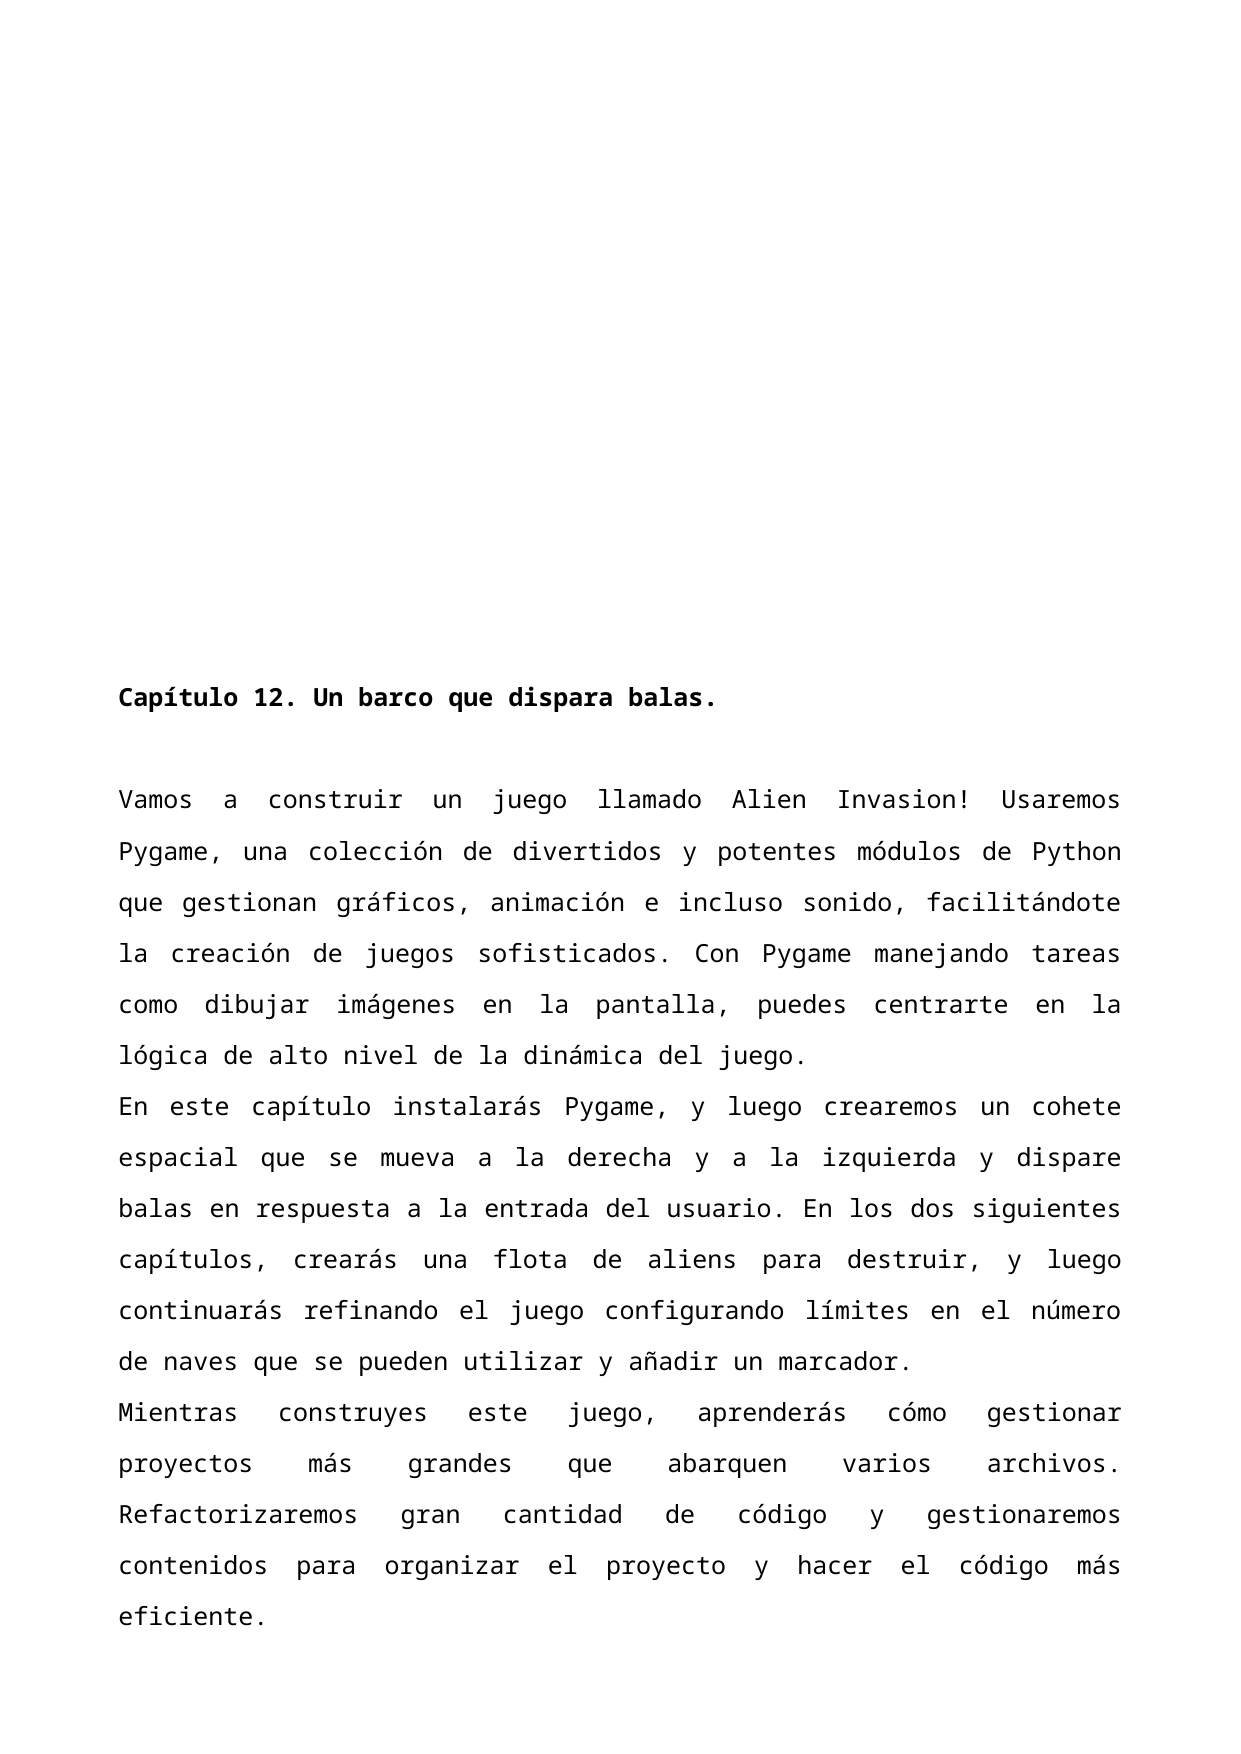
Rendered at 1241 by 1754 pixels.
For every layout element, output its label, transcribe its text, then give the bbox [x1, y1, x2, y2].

text Capítulo 12. Un barco que dispara balas. [118, 680, 1122, 714]
text En este capítulo instalarás Pygame, y luego crearemos un cohete espacial que se mueva a la derecha y a la izquierda y dispare balas en respuesta a la entrada del usuario. En los dos siguientes capítulos, crearás una flota de aliens para destruir, y luego continuarás refinando el juego configurando límites en el número de naves que se pueden utilizar y añadir un marcador. [118, 1088, 1122, 1378]
text Vamos a construir un juego llamado Alien Invasion! Usaremos Pygame, una colección de divertidos y potentes módulos de Python que gestionan gráficos, animación e incluso sonido, facilitándote la creación de juegos sofisticados. Con Pygame manejando tareas como dibujar imágenes en la pantalla, puedes centrarte en la lógica de alto nivel de la dinámica del juego. [118, 782, 1122, 1071]
text Mientras construyes este juego, aprenderás cómo gestionar proyectos más grandes que abarquen varios archivos. Refactorizaremos gran cantidad de código y gestionaremos contenidos para organizar el proyecto y hacer el código más eficiente. [118, 1395, 1122, 1633]
